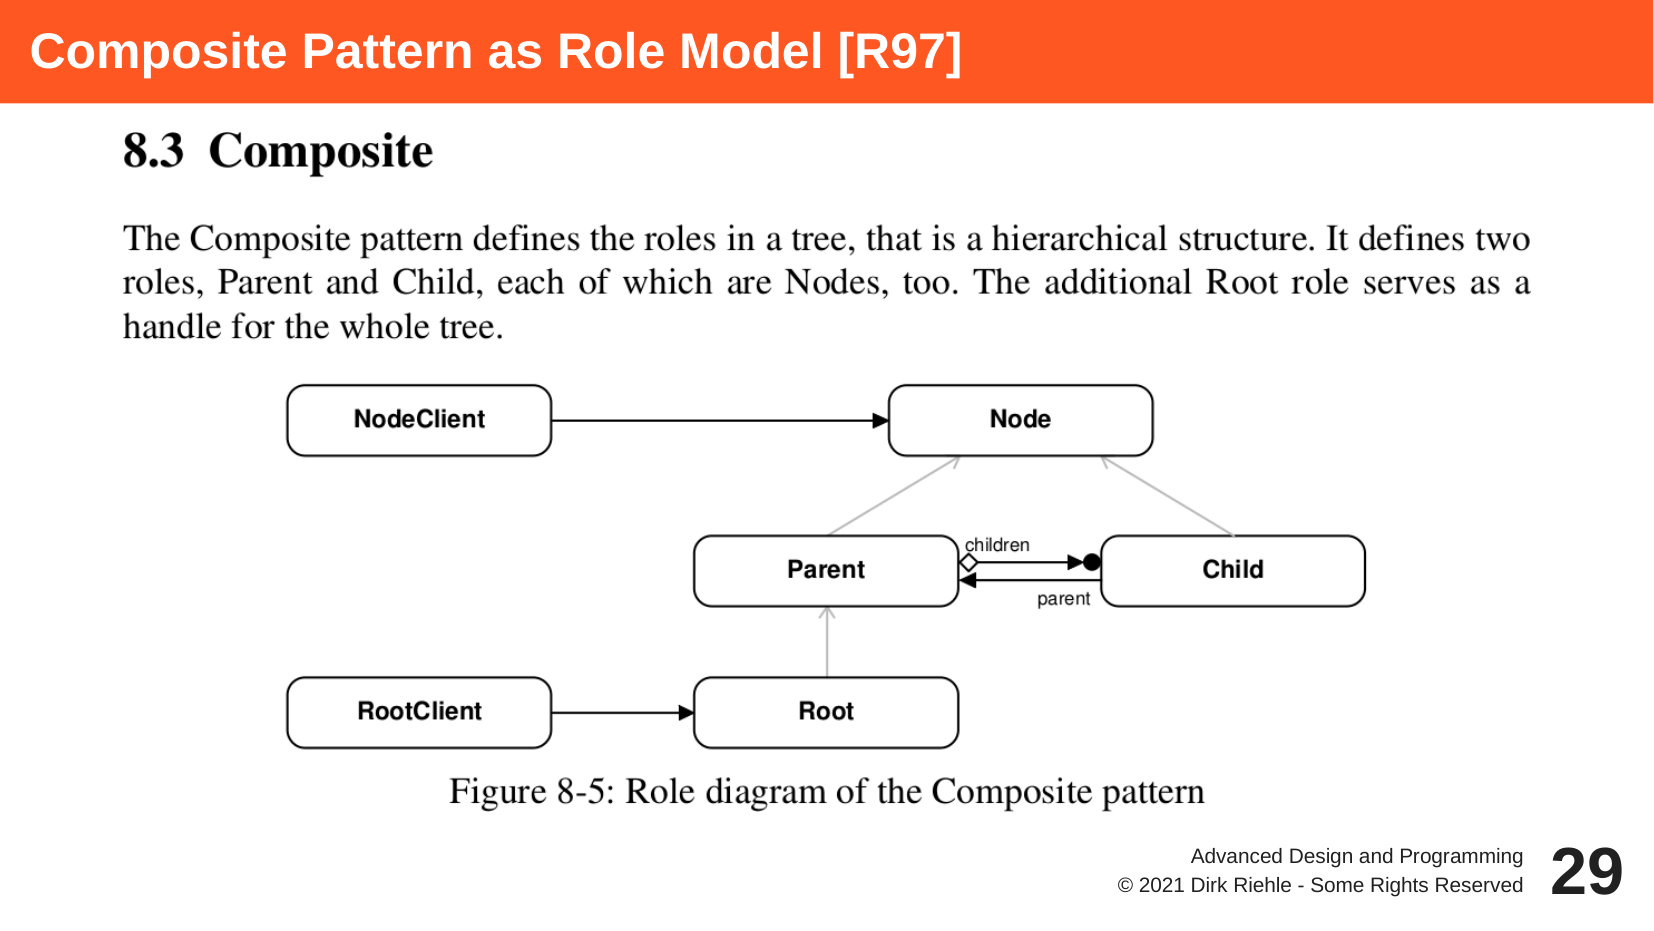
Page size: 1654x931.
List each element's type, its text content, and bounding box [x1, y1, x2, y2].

picture [123, 132, 1531, 813]
title Composite Pattern as Role Model [R97] [0, 0, 1654, 104]
